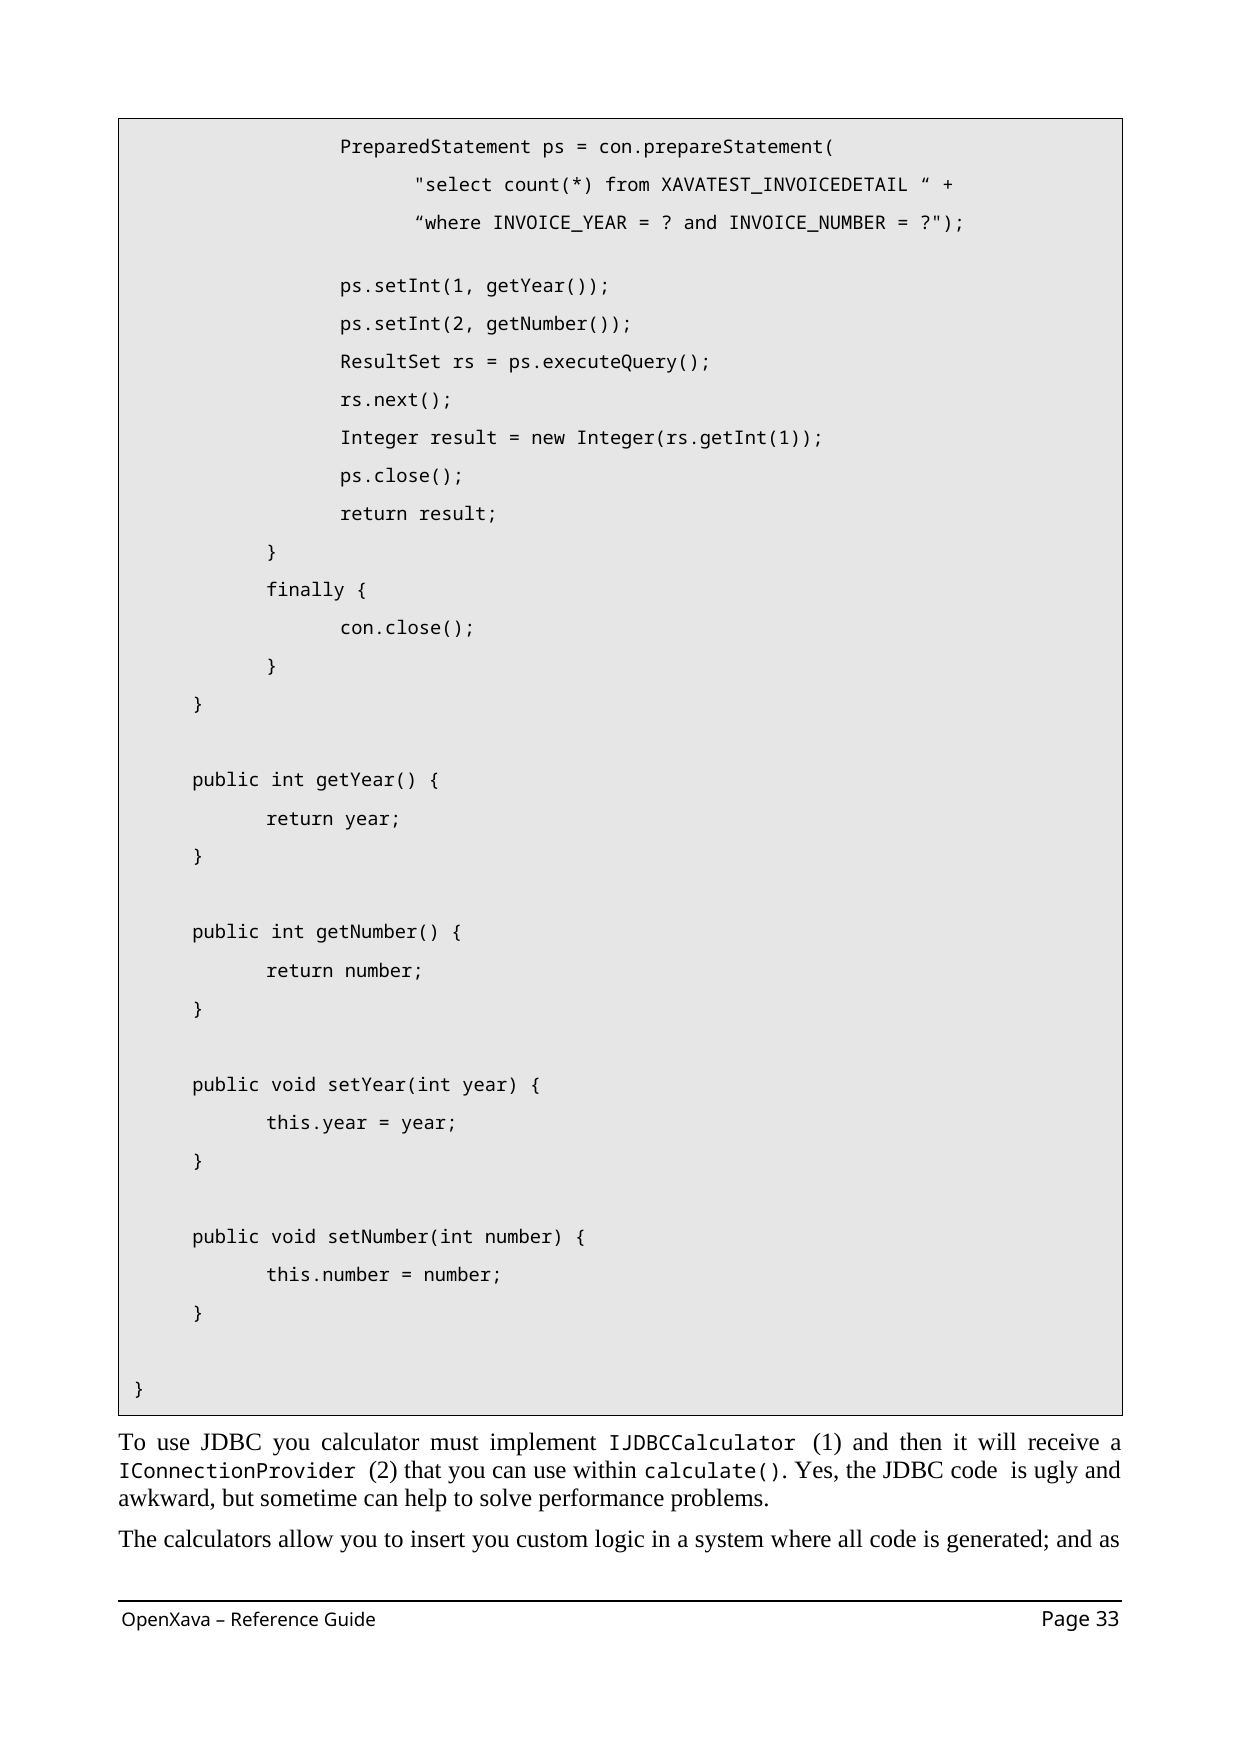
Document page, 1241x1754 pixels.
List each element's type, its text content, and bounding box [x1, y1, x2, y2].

text this.number = number; [119, 1246, 1122, 1284]
text } [119, 828, 1122, 866]
text } [119, 1284, 1122, 1322]
text ps.setInt(1, getYear()); [119, 258, 1122, 296]
text ResultSet rs = ps.executeQuery(); [119, 334, 1122, 372]
text ps.setInt(2, getNumber()); [119, 296, 1122, 334]
text public void setNumber(int number) { [119, 1208, 1122, 1246]
text return number; [119, 942, 1122, 980]
text } [119, 1132, 1122, 1170]
text ps.close(); [119, 448, 1122, 486]
text con.close(); [119, 600, 1122, 638]
text public int getNumber() { [119, 904, 1122, 942]
text return result; [119, 486, 1122, 524]
text public int getYear() { [119, 752, 1122, 790]
text Integer result = new Integer(rs.getInt(1)); [119, 410, 1122, 448]
text } [119, 524, 1122, 562]
text public void setYear(int year) { [119, 1056, 1122, 1094]
text rs.next(); [119, 372, 1122, 410]
text The calculators allow you to insert you custom logic in a system where all code is generated; and as [118, 1525, 1122, 1552]
text } [119, 1360, 1122, 1415]
text } [119, 980, 1122, 1018]
text finally { [119, 562, 1122, 600]
text To use JDBC you calculator must implement IJDBCCalculator (1) and then it will receive a IConnectionProvider (2) that you can use within calculate(). Yes, the JDBC code is ugly and awkward, but sometime can help to solve performance problems. [118, 1428, 1122, 1512]
text return year; [119, 790, 1122, 828]
text “where INVOICE_YEAR = ? and INVOICE_NUMBER = ?"); [119, 194, 1122, 258]
text } [119, 676, 1122, 714]
text PreparedStatement ps = con.prepareStatement( [119, 119, 1122, 156]
text this.year = year; [119, 1094, 1122, 1132]
text } [119, 638, 1122, 676]
text "select count(*) from XAVATEST_INVOICEDETAIL “ + [119, 156, 1122, 194]
